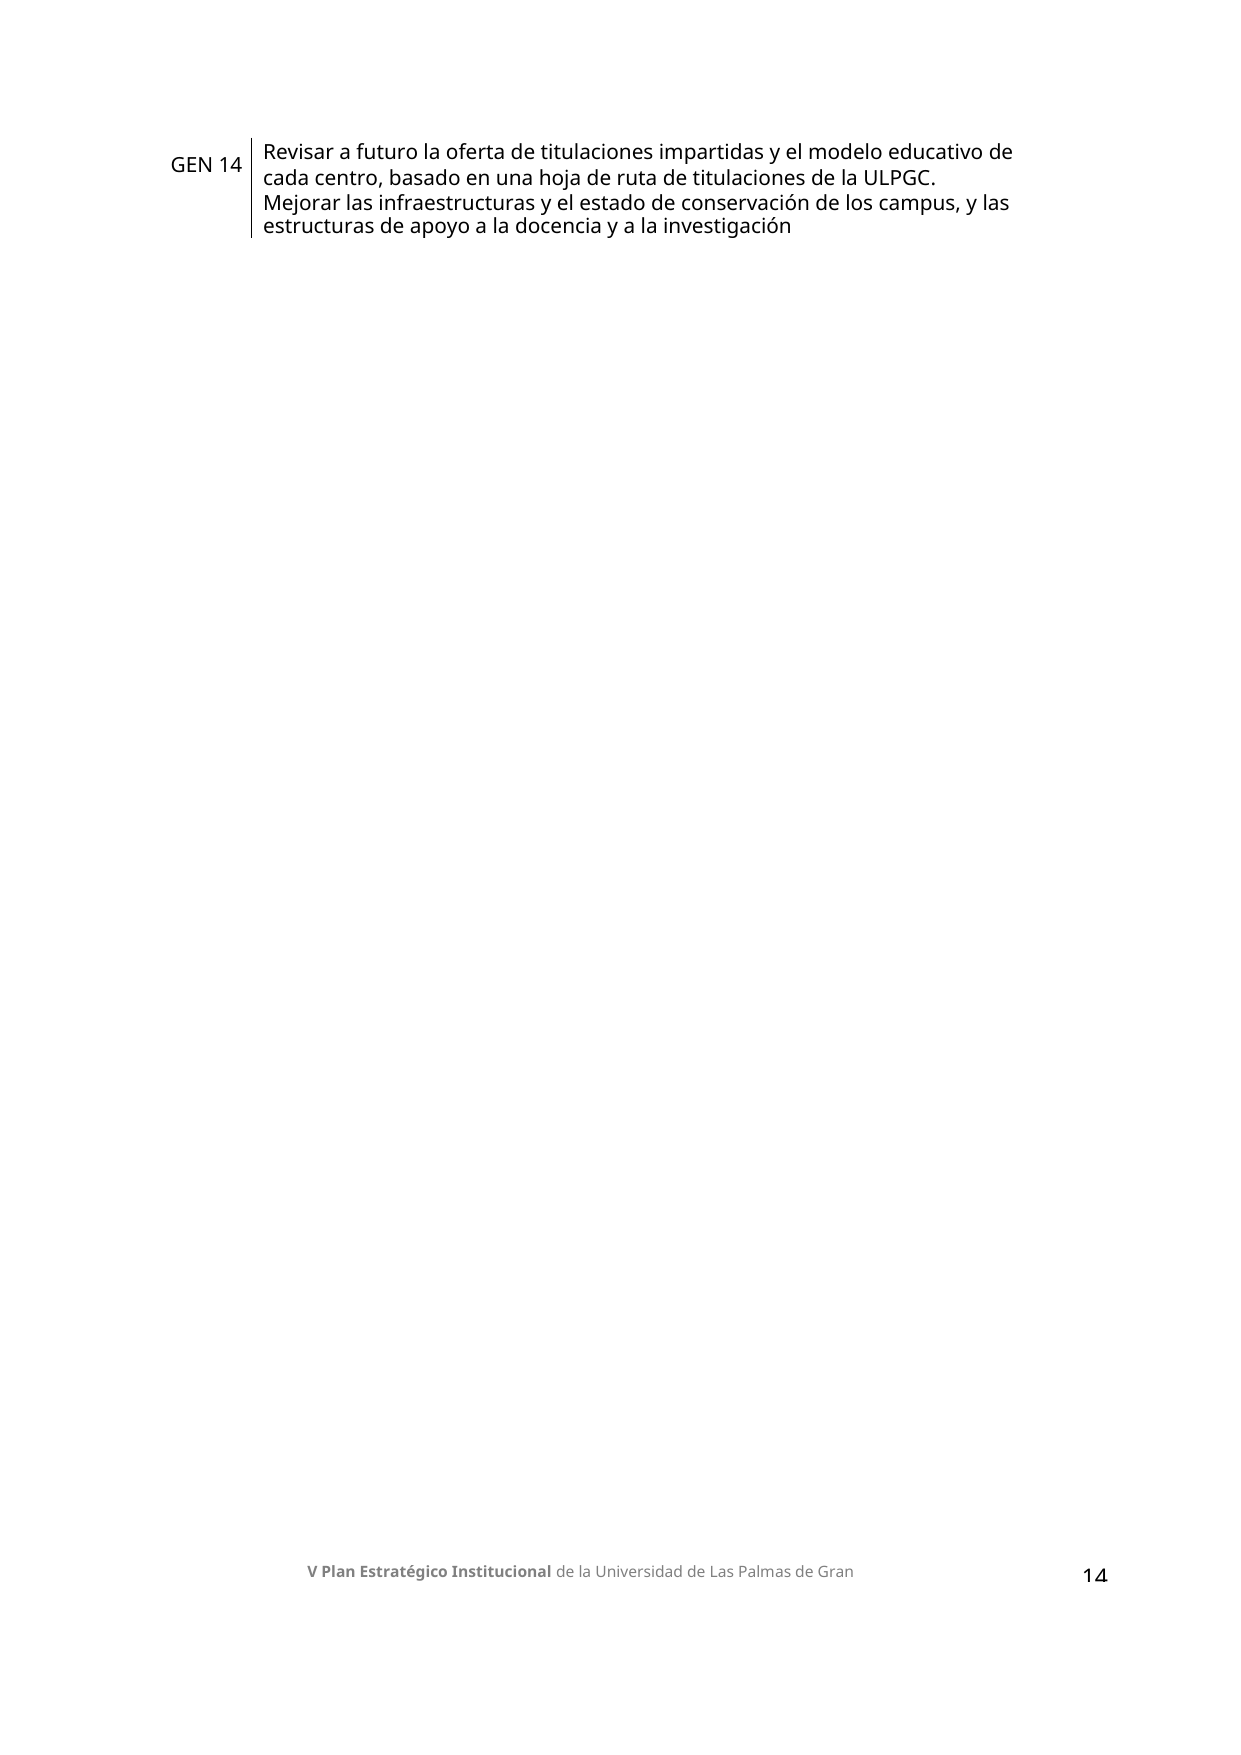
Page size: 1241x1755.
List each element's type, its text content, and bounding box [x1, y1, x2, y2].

table_cell Revisar a futuro la oferta de titulaciones impartidas y el modelo educativo de cada centro, basado en una hoja de ruta de titulaciones de la ULPGC. Mejorar las infraestructuras y el estado de conservación de los campus, y las estructuras de apoyo a la docencia y a la investigación [252, 138, 1093, 238]
table_cell GEN 14 [149, 138, 251, 238]
